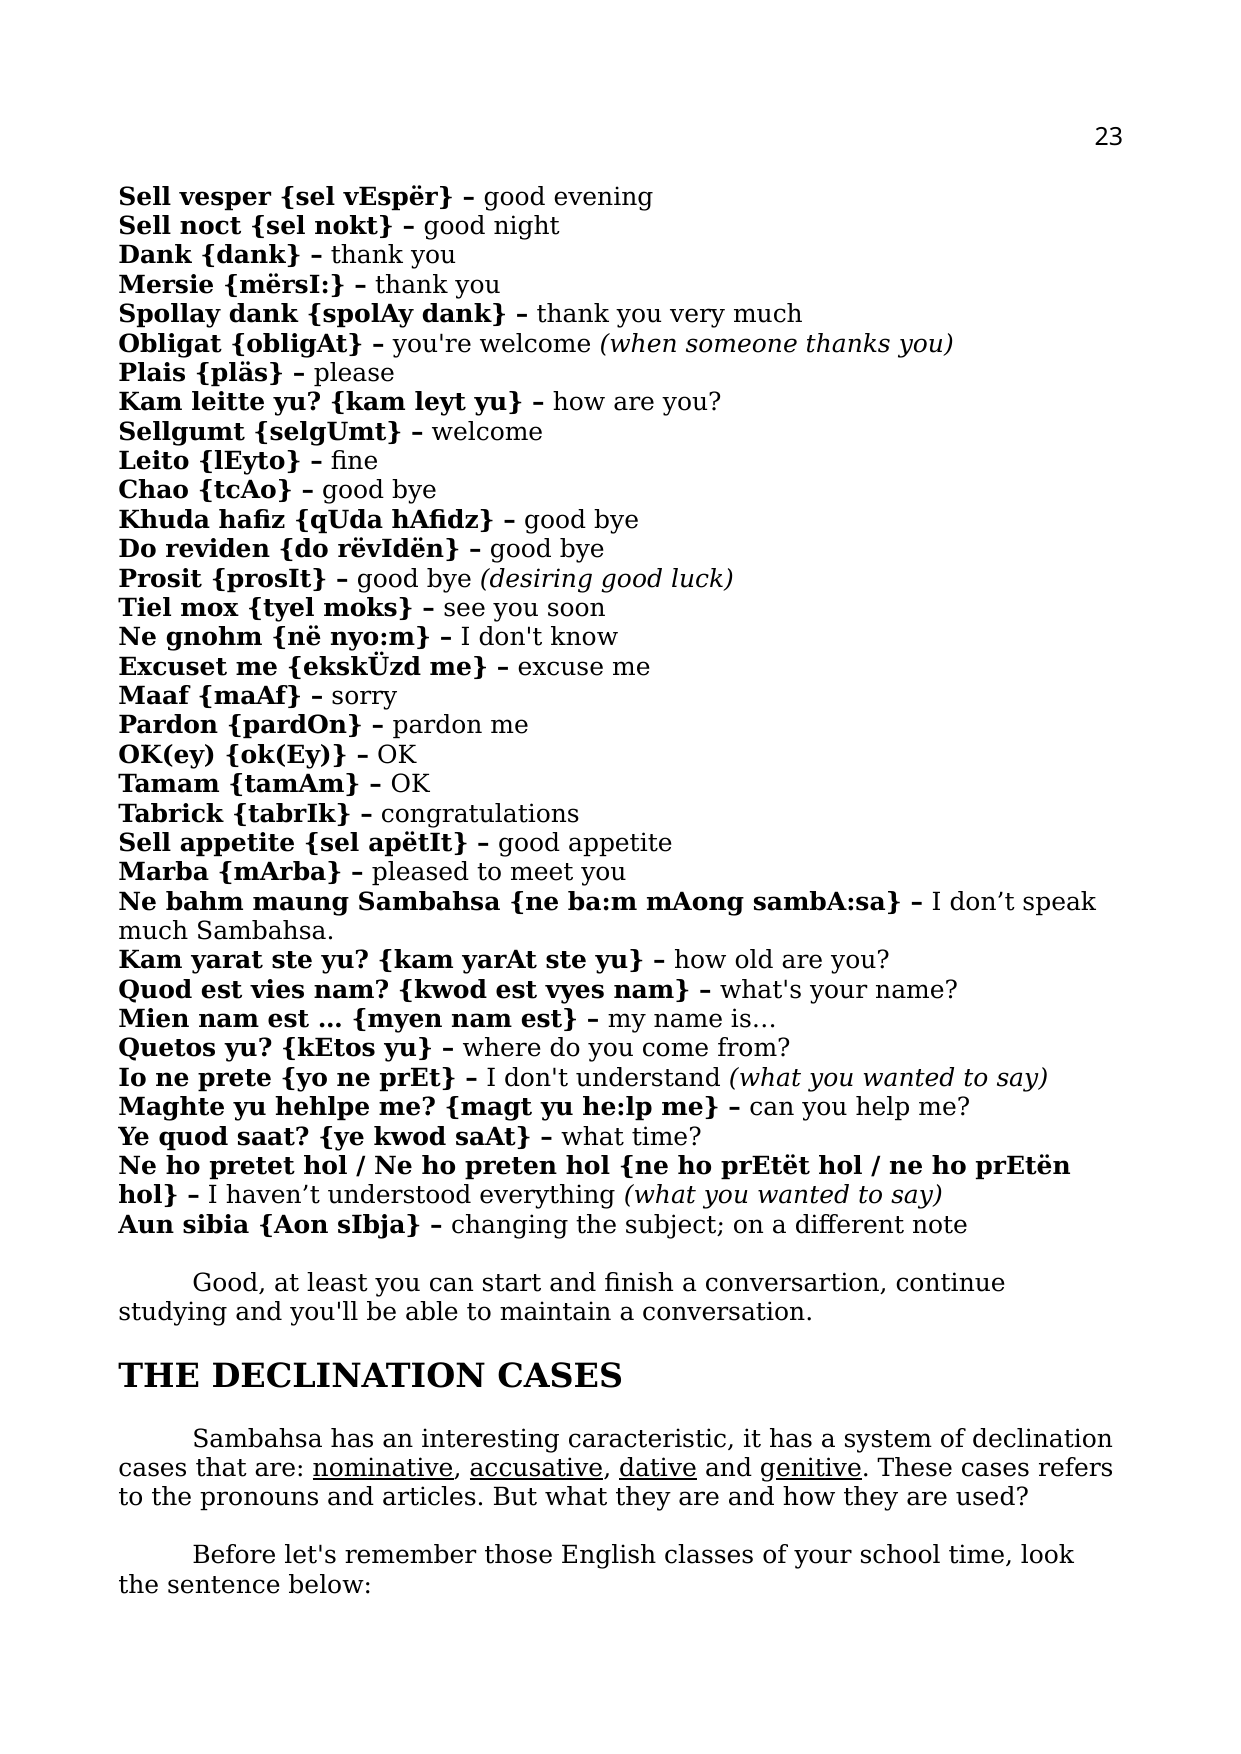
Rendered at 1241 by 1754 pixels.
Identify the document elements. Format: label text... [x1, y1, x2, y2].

text Kam yarat ste yu? {kam yarAt ste yu} – how old are you? [118, 945, 1123, 974]
text Spollay dank {spolAy dank} – thank you very much [118, 299, 1123, 328]
text Plais {pläs} – please [118, 358, 1123, 387]
text Tamam {tamAm} – OK [118, 769, 1123, 798]
text Ne bahm maung Sambahsa {ne ba:m mAong sambA:sa} – I don’t speak much Sambahsa. [118, 887, 1123, 945]
text Ne ho pretet hol / Ne ho preten hol {ne ho prEtët hol / ne ho prEtën hol} – I haven’t understood everything (what you wanted to say) [118, 1151, 1123, 1209]
text Ye quod saat? {ye kwod saAt} – what time? [118, 1121, 1123, 1151]
text Obligat {obligAt} – you're welcome (when someone thanks you) [118, 328, 1123, 358]
text Tiel mox {tyel moks} – see you soon [118, 593, 1123, 622]
text Khuda hafiz {qUda hAfidz} – good bye [118, 505, 1123, 534]
text Pardon {pardOn} – pardon me [118, 710, 1123, 740]
text Maaf {maAf} – sorry [118, 681, 1123, 710]
text OK(ey) {ok(Ey)} – OK [118, 740, 1123, 769]
text Maghte yu hehlpe me? {magt yu he:lp me} – can you help me? [118, 1092, 1123, 1121]
text Sambahsa has an interesting caracteristic, it has a system of declination cases that are: nominative, accusative, dative and genitive. These cases refers to the pronouns and articles. But what they are and how they are used? [118, 1424, 1123, 1511]
text Marba {mArba} – pleased to meet you [118, 857, 1123, 887]
text Good, at least you can start and finish a conversartion, continue studying and you'll be able to maintain a conversation. [118, 1268, 1123, 1326]
text Kam leitte yu? {kam leyt yu} – how are you? [118, 387, 1123, 417]
text Before let's remember those English classes of your school time, look the sentence below: [118, 1541, 1123, 1599]
text Dank {dank} – thank you [118, 240, 1123, 270]
text Sellgumt {selgUmt} – welcome [118, 417, 1123, 446]
subtitle THE DECLINATION CASES [118, 1356, 1123, 1395]
text Aun sibia {Aon sIbja} – changing the subject; on a different note [118, 1209, 1123, 1239]
text Excuset me {ekskÜzd me} – excuse me [118, 652, 1123, 681]
text Ne gnohm {në nyo:m} – I don't know [118, 622, 1123, 652]
text Io ne prete {yo ne prEt} – I don't understand (what you wanted to say) [118, 1063, 1123, 1092]
text Quetos yu? {kEtos yu} – where do you come from? [118, 1033, 1123, 1063]
text Mien nam est … {myen nam est} – my name is… [118, 1004, 1123, 1033]
text Do reviden {do rëvIdën} – good bye [118, 534, 1123, 563]
text Sell vesper {sel vEspër} – good evening [118, 182, 1123, 211]
text Chao {tcAo} – good bye [118, 475, 1123, 505]
text Quod est vies nam? {kwod est vyes nam} – what's your name? [118, 974, 1123, 1004]
text Sell appetite {sel apëtIt} – good appetite [118, 828, 1123, 857]
text Sell noct {sel nokt} – good night [118, 211, 1123, 240]
text Prosit {prosIt} – good bye (desiring good luck) [118, 563, 1123, 593]
text Tabrick {tabrIk} – congratulations [118, 798, 1123, 828]
text Leito {lEyto} – fine [118, 446, 1123, 475]
text Mersie {mërsI:} – thank you [118, 270, 1123, 299]
